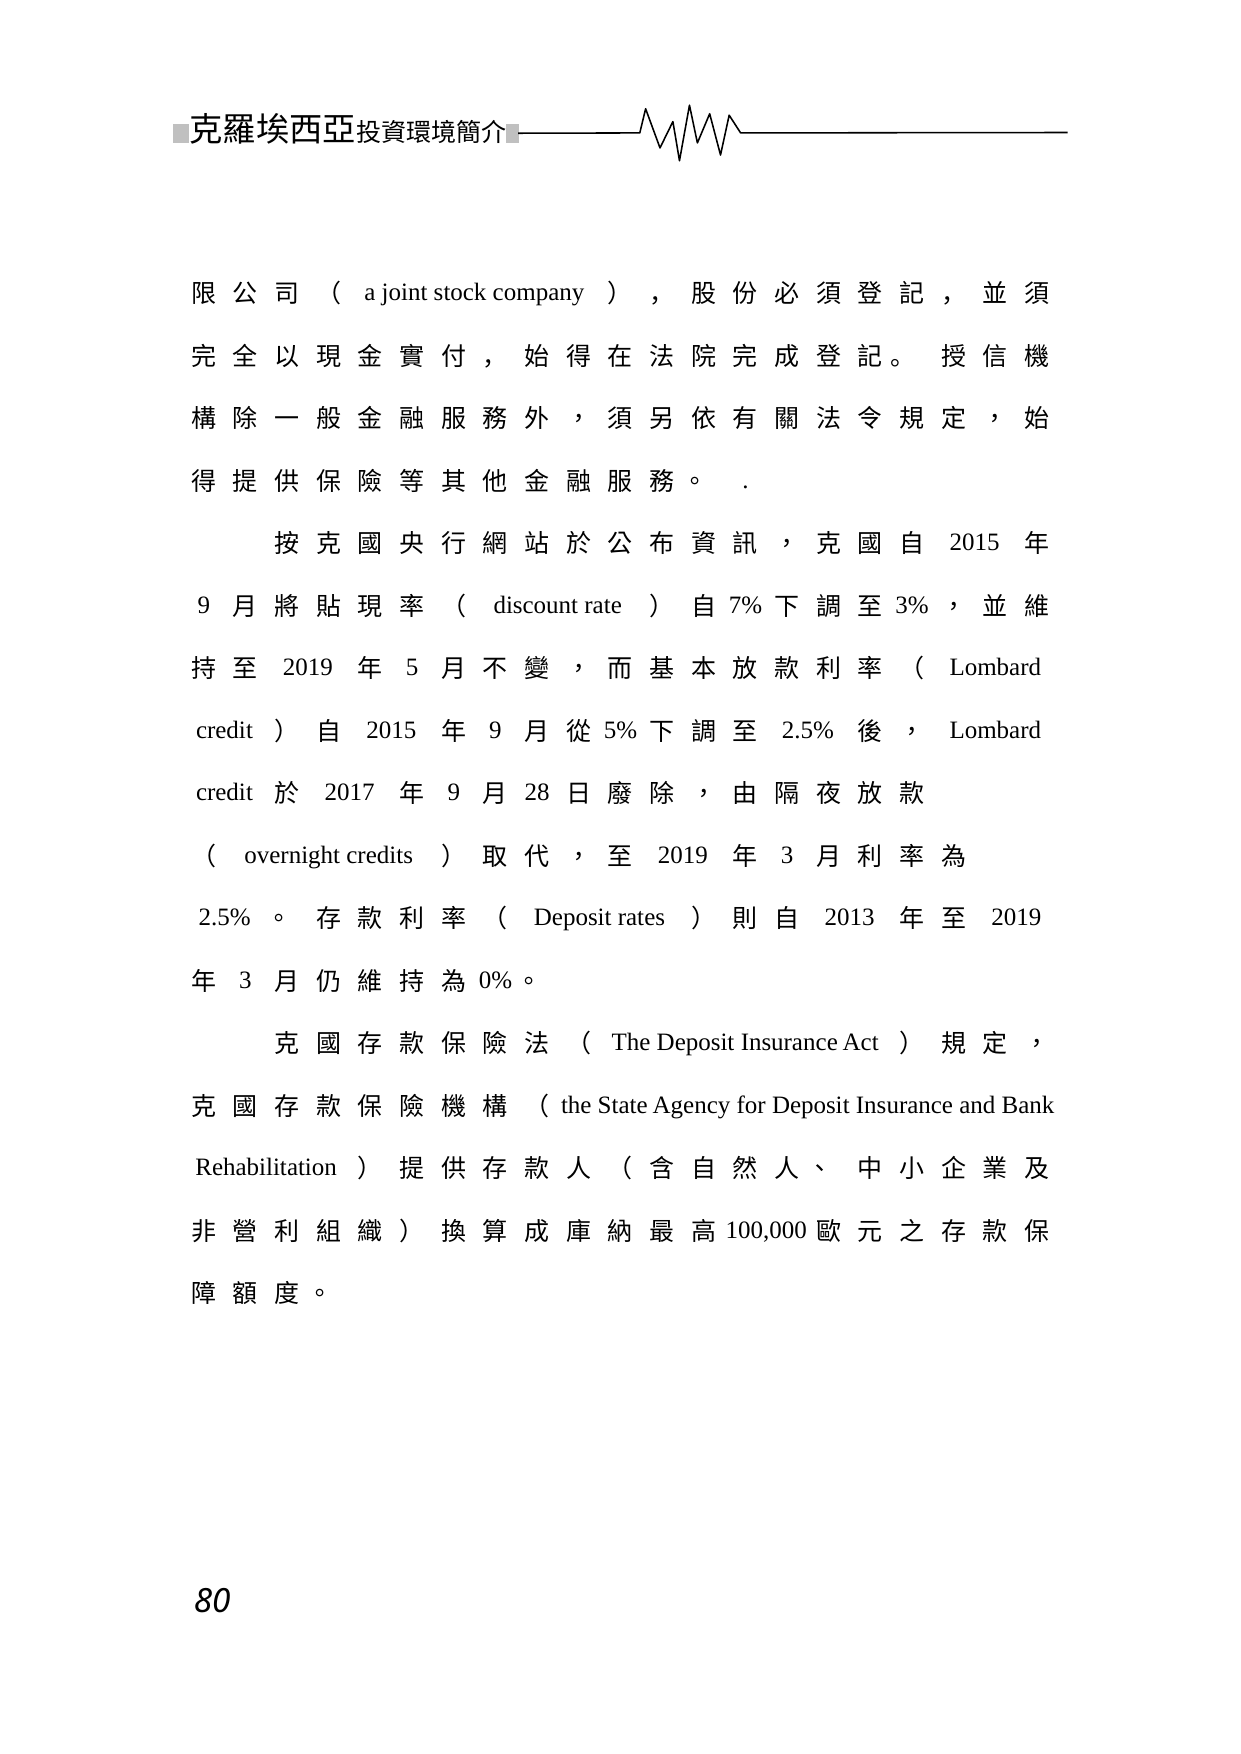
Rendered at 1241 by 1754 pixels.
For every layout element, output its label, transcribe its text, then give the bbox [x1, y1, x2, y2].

text 克國存款保險法（The Deposit Insurance Act）規定，克國存款保險機構（the State Agency for Deposit Insurance and Bank Rehabilitation）提供存款人（含自然人、中小企業及非營利組織）換算成庫納最高100,000歐元之存款保障額度。 [183, 1000, 1058, 1313]
text 按克國央行網站於公布資訊，克國自2015年9月將貼現率（discount rate）自7%下調至3%，並維持至2019年5月不變，而基本放款利率（Lombard credit）自2015年9月從5%下調至2.5%後，Lombard credit於2017年9月28日廢除，由隔夜放款（overnight credits）取代，至2019年3月利率為2.5%。存款利率（Deposit rates）則自2013年至2019年3月仍維持為0%。 [183, 500, 1058, 1000]
text 限公司（a joint stock company），股份必須登記，並須完全以現金實付，始得在法院完成登記。授信機構除一般金融服務外，須另依有關法令規定，始得提供保險等其他金融服務。. [183, 250, 1058, 500]
